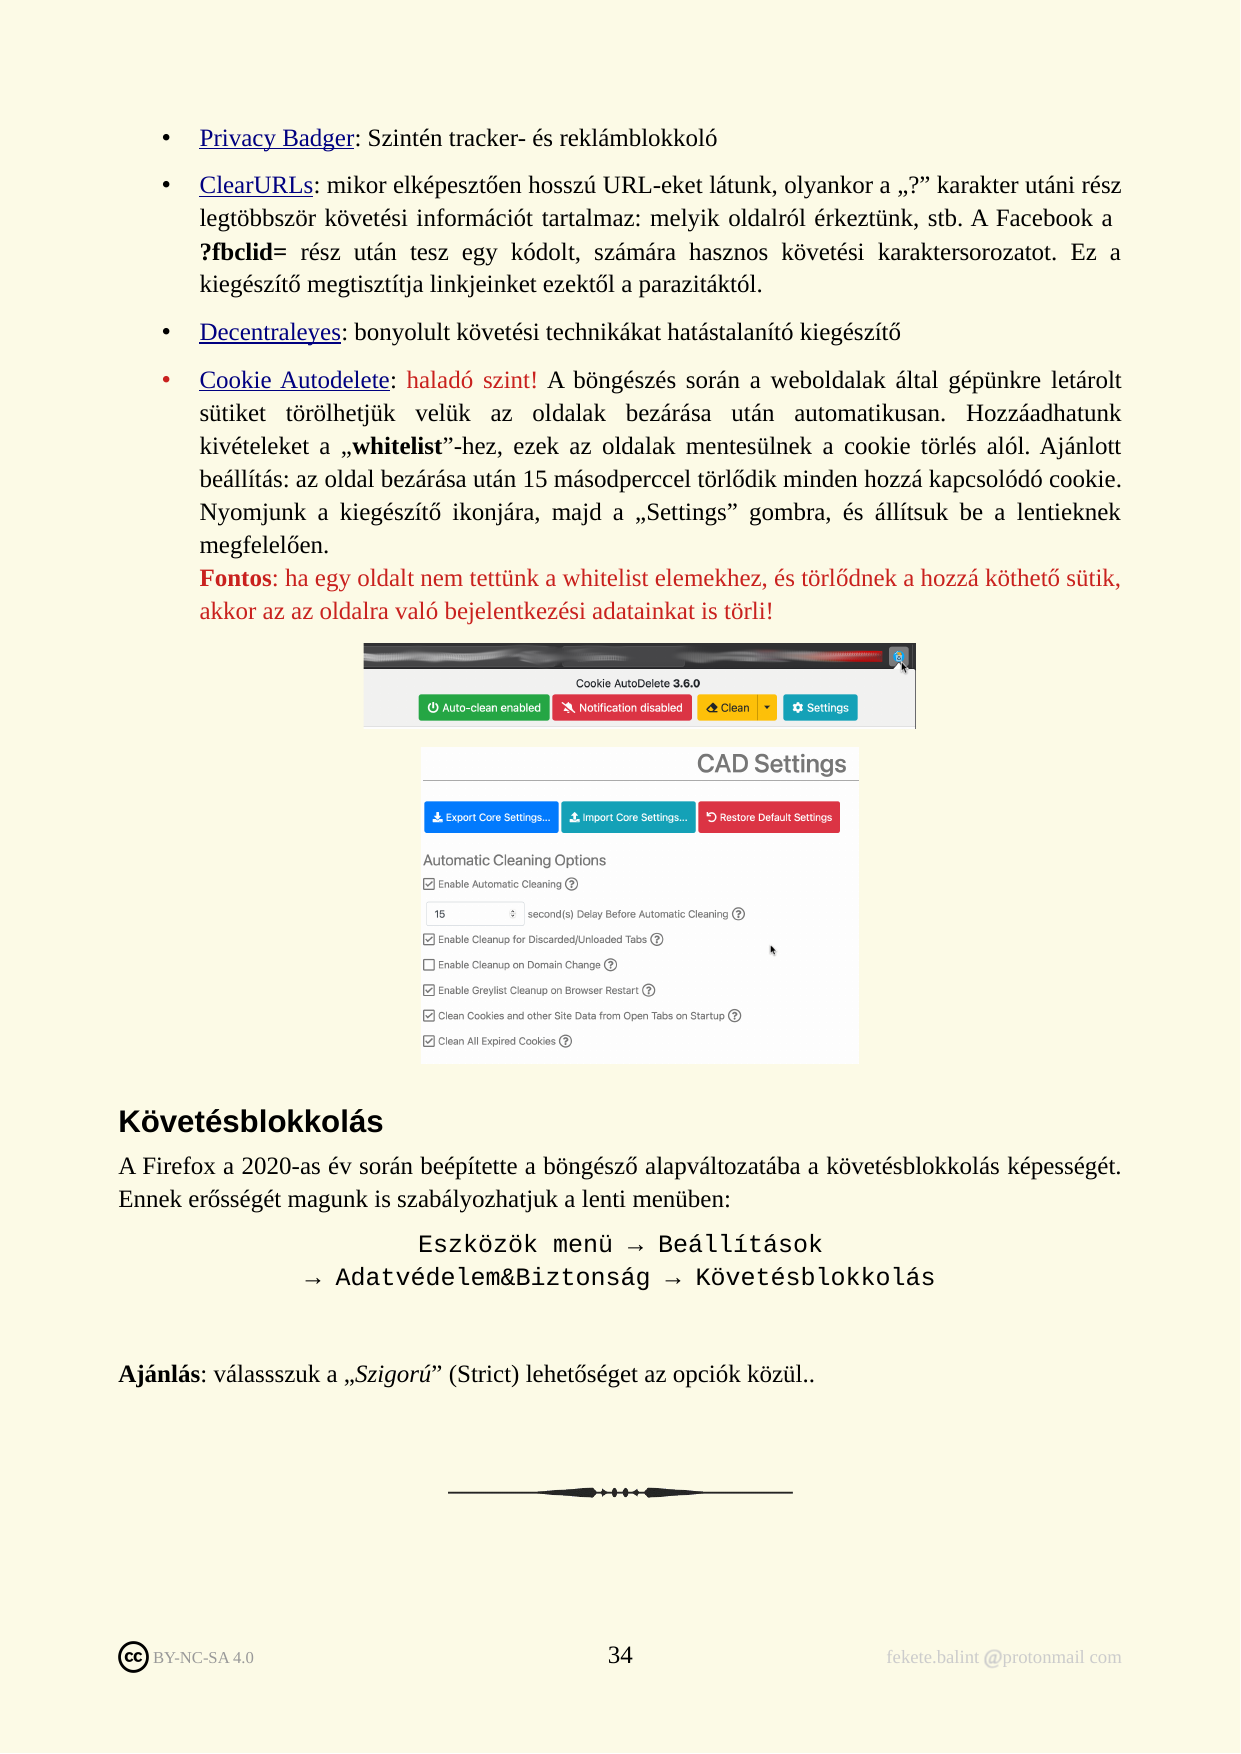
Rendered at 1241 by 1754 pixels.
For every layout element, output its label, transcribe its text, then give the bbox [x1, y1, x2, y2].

list Privacy Badger: Szintén tracker- és reklámblokkoló [162, 123, 1122, 152]
picture [420, 747, 859, 1064]
text Ajánlás: válassszuk a „Szigorú” (Strict) lehetőséget az opciók közül.. [118, 1359, 1122, 1388]
picture [446, 1484, 795, 1500]
list Decentraleyes: bonyolult követési technikákat hatástalanító kiegészítő [162, 317, 1122, 346]
picture [363, 643, 916, 729]
text Eszközök menü → Beállítások → Adatvédelem&Biztonság → Követésblokkolás [118, 1232, 1122, 1293]
list Cookie Autodelete: haladó szint! A böngészés során a weboldalak által gépünkre letárolt sütiket törölhetjük velük az oldalak bezárása után automatikusan. Hozzáadhatunk kivételeket a „whitelist”-hez, ezek az oldalak mentesülnek a cookie törlés alól. Ajánlott beállítás: az oldal bezárása után 15 másodperccel törlődik minden hozzá kapcsolódó cookie. Nyomjunk a kiegészítő ikonjára, majd a „Settings” gombra, és állítsuk be a lentieknek megfelelően. Fontos: ha egy oldalt nem tettünk a whitelist elemekhez, és törlődnek a hozzá köthető sütik, akkor az az oldalra való bejelentkezési adatainkat is törli! [162, 365, 1122, 625]
subtitle Követésblokkolás [118, 1103, 1122, 1139]
picture [982, 1648, 1003, 1669]
list ClearURLs: mikor elképesztően hosszú URL-eket látunk, olyankor a „?” karakter utáni rész legtöbbször követési információt tartalmaz: melyik oldalról érkeztünk, stb. A Facebook a ?fbclid= rész után tesz egy kódolt, számára hasznos követési karaktersorozatot. Ez a kiegészítő megtisztítja linkjeinket ezektől a parazitáktól. [162, 171, 1122, 298]
picture [118, 1641, 149, 1673]
text A Firefox a 2020-as év során beépítette a böngésző alapváltozatába a követésblokkolás képességét. Ennek erősségét magunk is szabályozhatjuk a lenti menüben: [118, 1151, 1122, 1213]
